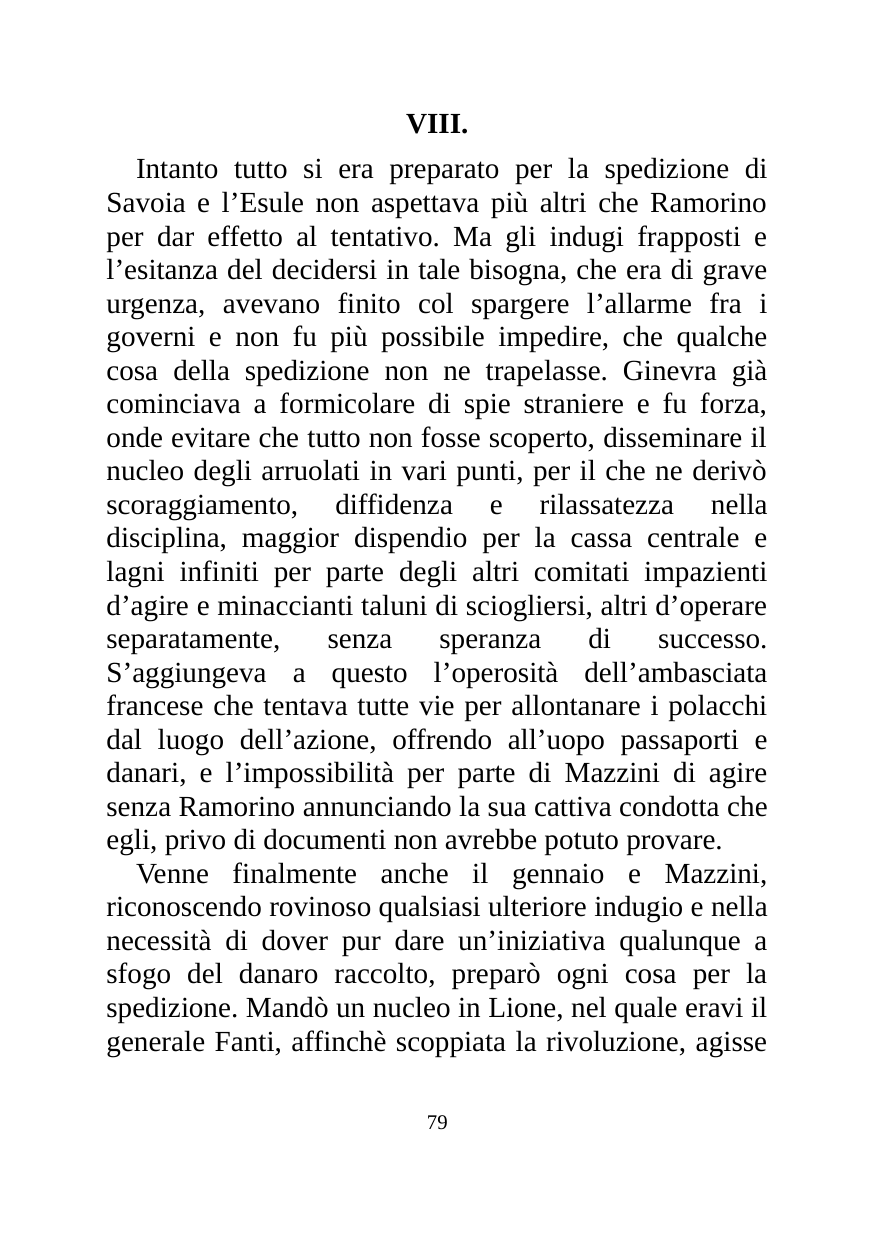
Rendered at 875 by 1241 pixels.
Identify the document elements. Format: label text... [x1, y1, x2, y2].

text Venne finalmente anche il gennaio e Mazzini, riconoscendo rovinoso qualsiasi ulteriore indugio e nella necessità di dover pur dare un’iniziativa qualunque a sfogo del danaro raccolto, preparò ogni cosa per la spedizione. Mandò un nucleo in Lione, nel quale eravi il generale Fanti, affinchè scoppiata la rivoluzione, agisse [106, 856, 768, 1057]
text Intanto tutto si era preparato per la spedizione di Savoia e l’Esule non aspettava più altri che Ramorino per dar effetto al tentativo. Ma gli indugi frapposti e l’esitanza del decidersi in tale bisogna, che era di grave urgenza, avevano finito col spargere l’allarme fra i governi e non fu più possibile impedire, che qualche cosa della spedizione non ne trapelasse. Ginevra già cominciava a formicolare di spie straniere e fu forza, onde evitare che tutto non fosse scoperto, disseminare il nucleo degli arruolati in vari punti, per il che ne derivò scoraggiamento, diffidenza e rilassatezza nella disciplina, maggior dispendio per la cassa centrale e lagni infiniti per parte degli altri comitati impazienti d’agire e minaccianti taluni di sciogliersi, altri d’operare separatamente, senza speranza di successo. S’aggiungeva a questo l’operosità dell’ambasciata francese che tentava tutte vie per allontanare i polacchi dal luogo dell’azione, offrendo all’uopo passaporti e danari, e l’impossibilità per parte di Mazzini di agire senza Ramorino annunciando la sua cattiva condotta che egli, privo di documenti non avrebbe potuto provare. [106, 152, 768, 856]
text VIII. [106, 106, 768, 140]
